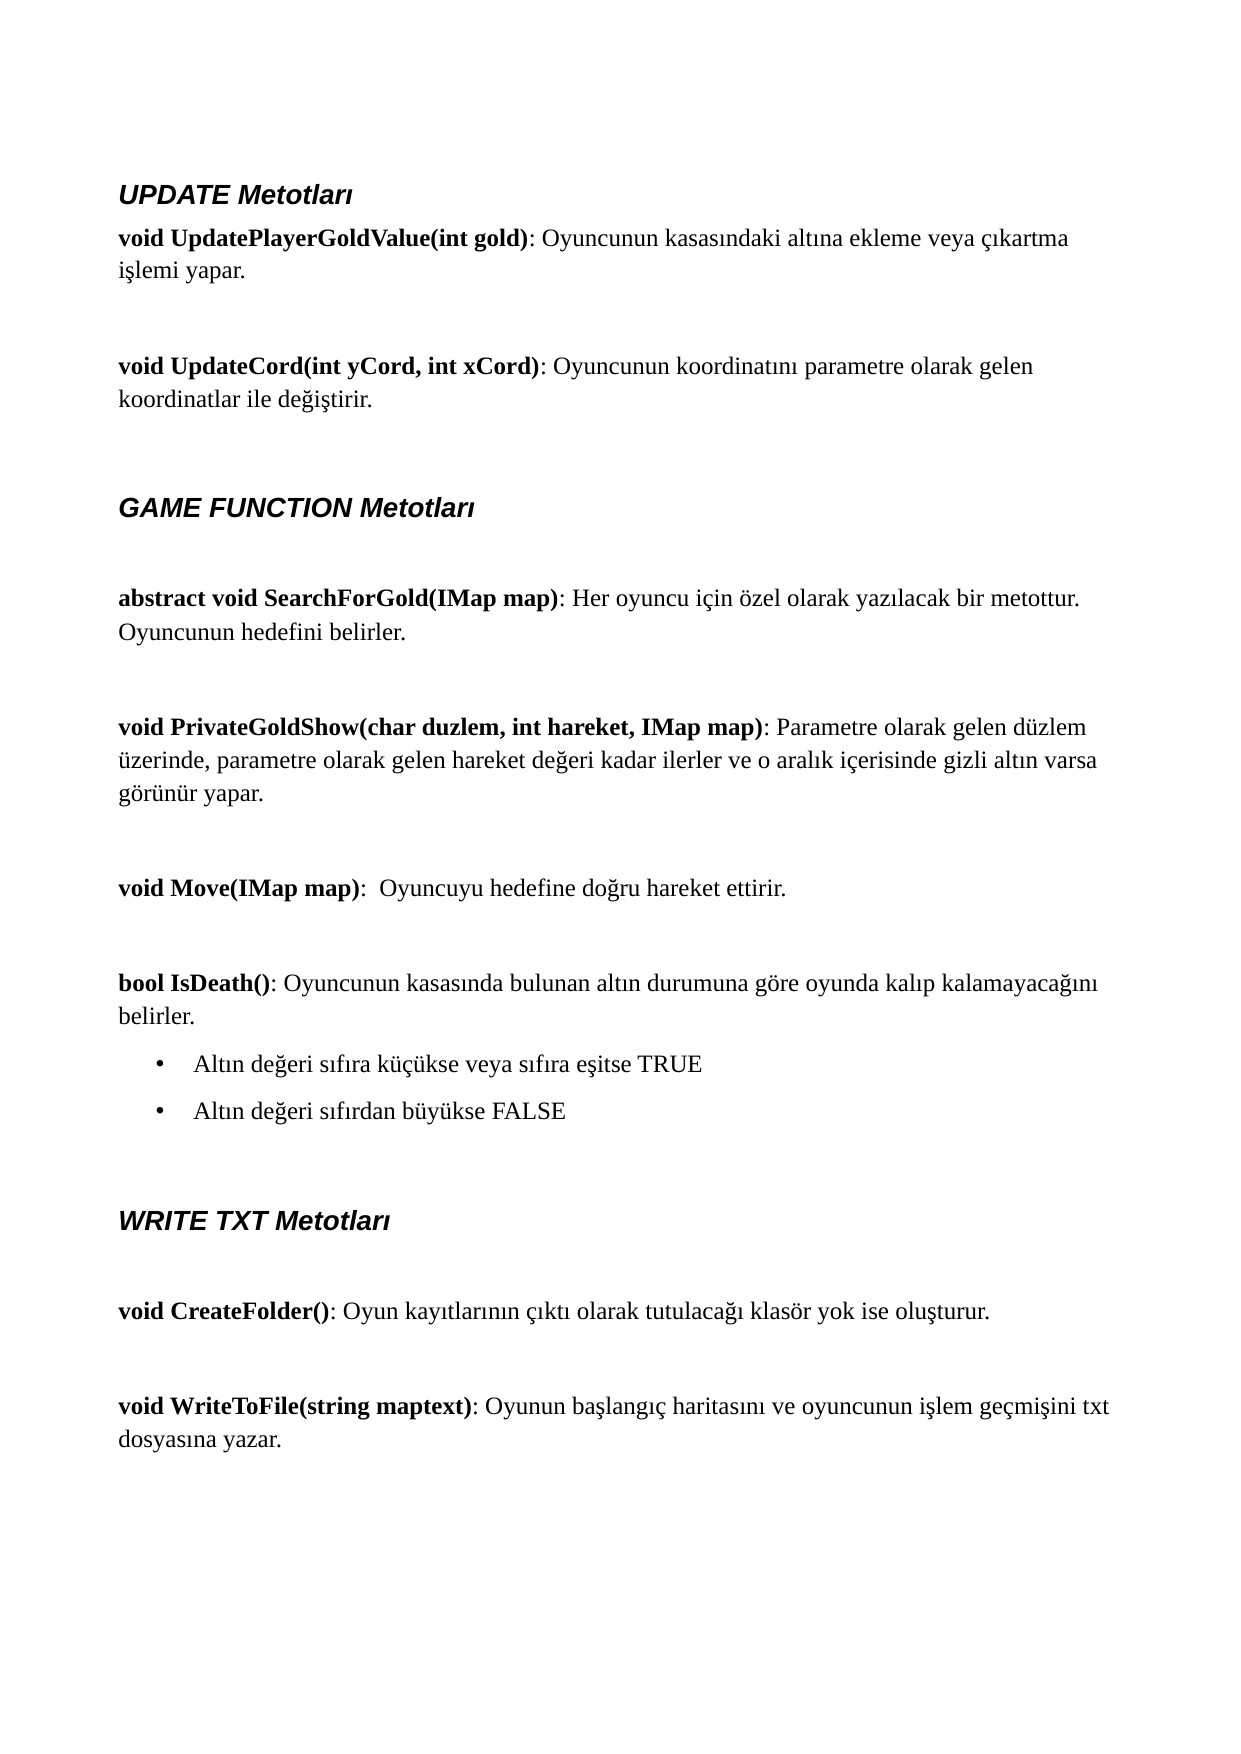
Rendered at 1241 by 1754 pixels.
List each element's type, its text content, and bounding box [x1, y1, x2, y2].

text void WriteToFile(string maptext): Oyunun başlangıç haritasını ve oyuncunun işlem geçmişini txt dosyasına yazar. [118, 1391, 1122, 1453]
list Altın değeri sıfırdan büyükse FALSE [156, 1096, 1122, 1125]
subtitle UPDATE Metotları [118, 178, 1122, 210]
text void UpdateCord(int yCord, int xCord): Oyuncunun koordinatını parametre olarak gelen koordinatlar ile değiştirir. [118, 351, 1122, 413]
text abstract void SearchForGold(IMap map): Her oyuncu için özel olarak yazılacak bir metottur. Oyuncunun hedefini belirler. [118, 583, 1122, 645]
text void Move(IMap map): Oyuncuyu hedefine doğru hareket ettirir. [118, 873, 1122, 902]
subtitle GAME FUNCTION Metotları [118, 492, 1122, 523]
subtitle WRITE TXT Metotları [118, 1204, 1122, 1236]
text void CreateFolder(): Oyun kayıtlarının çıktı olarak tutulacağı klasör yok ise oluşturur. [118, 1296, 1122, 1325]
list Altın değeri sıfıra küçükse veya sıfıra eşitse TRUE [156, 1049, 1122, 1078]
text bool IsDeath(): Oyuncunun kasasında bulunan altın durumuna göre oyunda kalıp kalamayacağını belirler. [118, 968, 1122, 1030]
text void PrivateGoldShow(char duzlem, int hareket, IMap map): Parametre olarak gelen düzlem üzerinde, parametre olarak gelen hareket değeri kadar ilerler ve o aralık içerisinde gizli altın varsa görünür yapar. [118, 712, 1122, 807]
text void UpdatePlayerGoldValue(int gold): Oyuncunun kasasındaki altına ekleme veya çıkartma işlemi yapar. [118, 223, 1122, 284]
